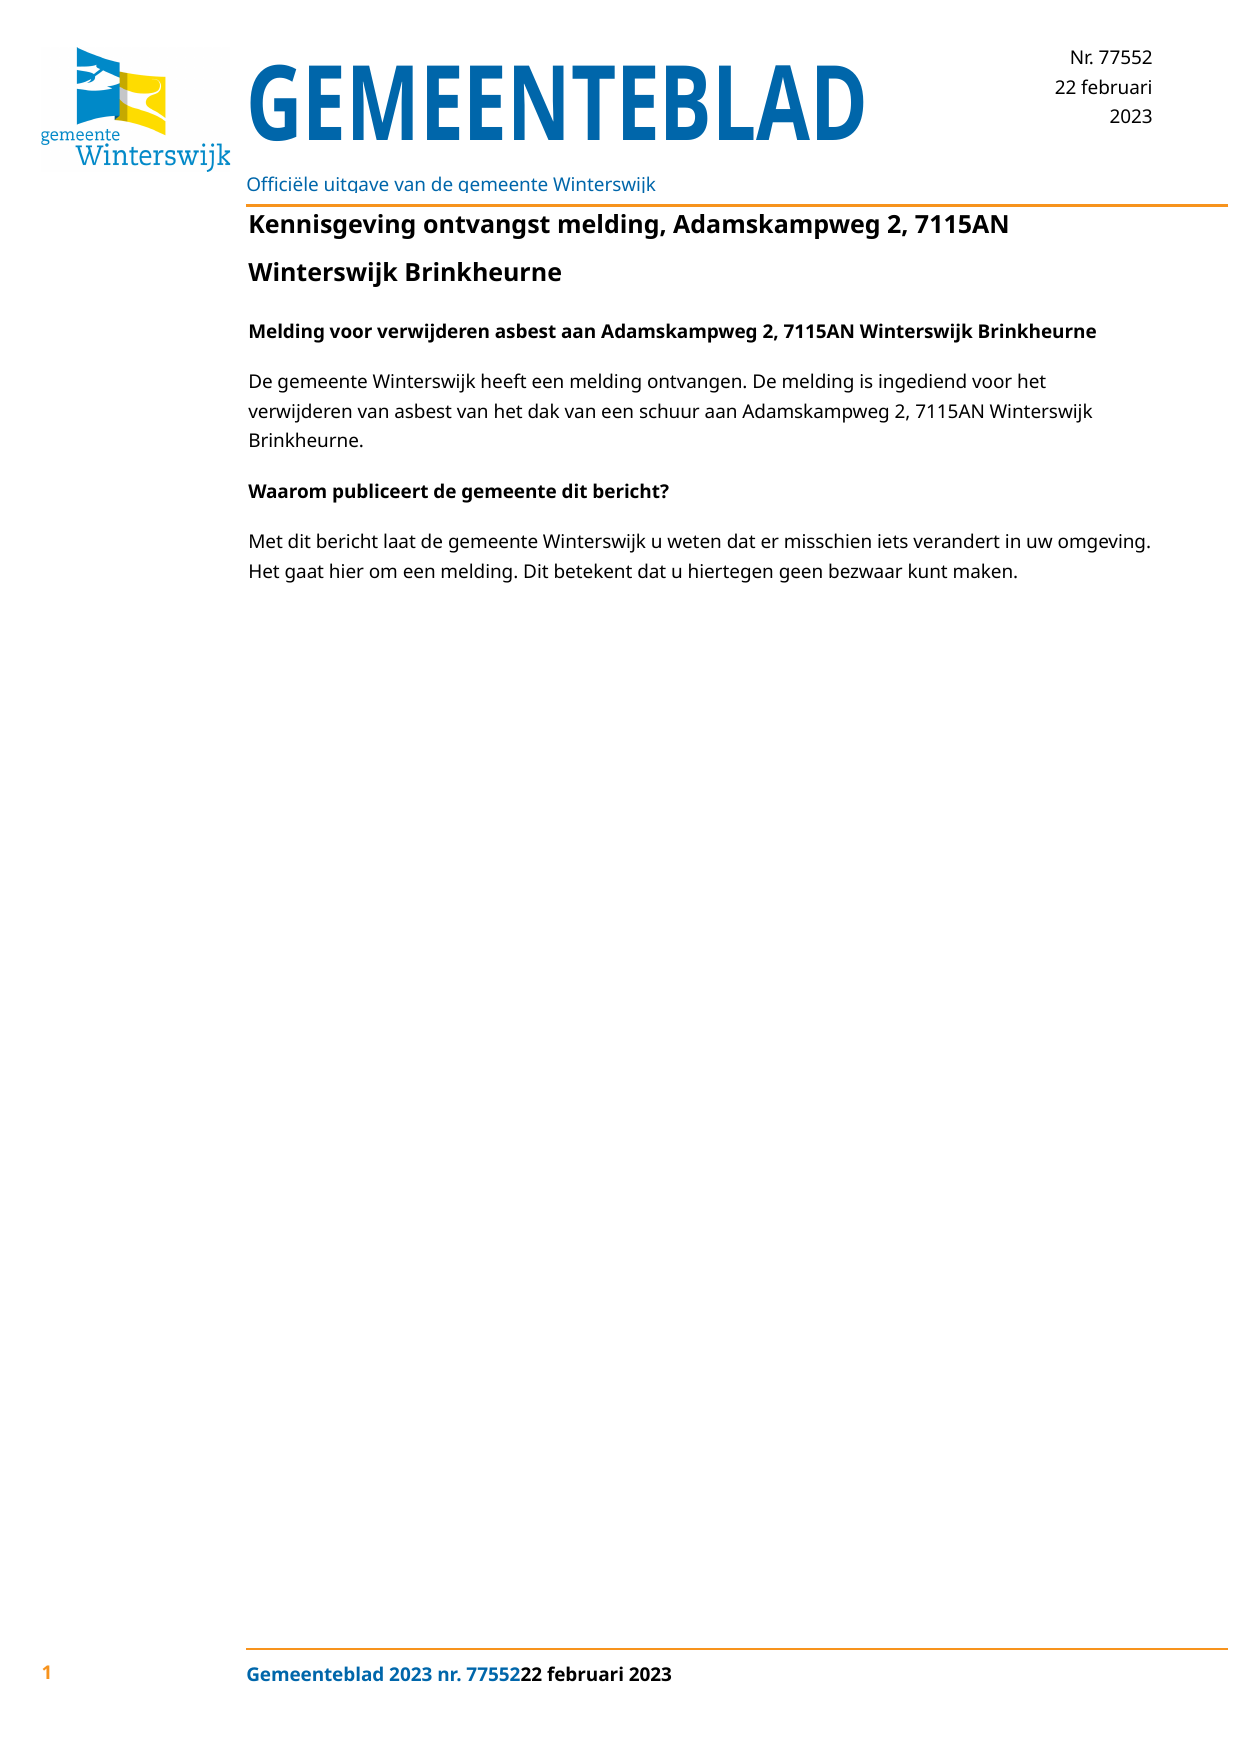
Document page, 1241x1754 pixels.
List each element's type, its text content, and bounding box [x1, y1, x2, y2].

picture [41, 47, 231, 172]
picture [225, 153, 231, 162]
text Melding voor verwijderen asbest aan Adamskampweg 2, 7115AN Winterswijk Brinkheurne [248, 318, 1152, 344]
text Waarom publiceert de gemeente dit bericht? [248, 478, 1152, 504]
text De gemeente Winterswijk heeft een melding ontvangen. De melding is ingediend voor het verwijderen van asbest van het dak van een schuur aan Adamskampweg 2, 7115AN Winterswijk Brinkheurne. [248, 368, 1152, 453]
text Kennisgeving ontvangst melding, Adamskampweg 2, 7115AN Winterswijk Brinkheurne [248, 207, 1152, 288]
text Met dit bericht laat de gemeente Winterswijk u weten dat er misschien iets verandert in uw omgeving. Het gaat hier om een melding. Dit betekent dat u hiertegen geen bezwaar kunt maken. [248, 528, 1152, 584]
